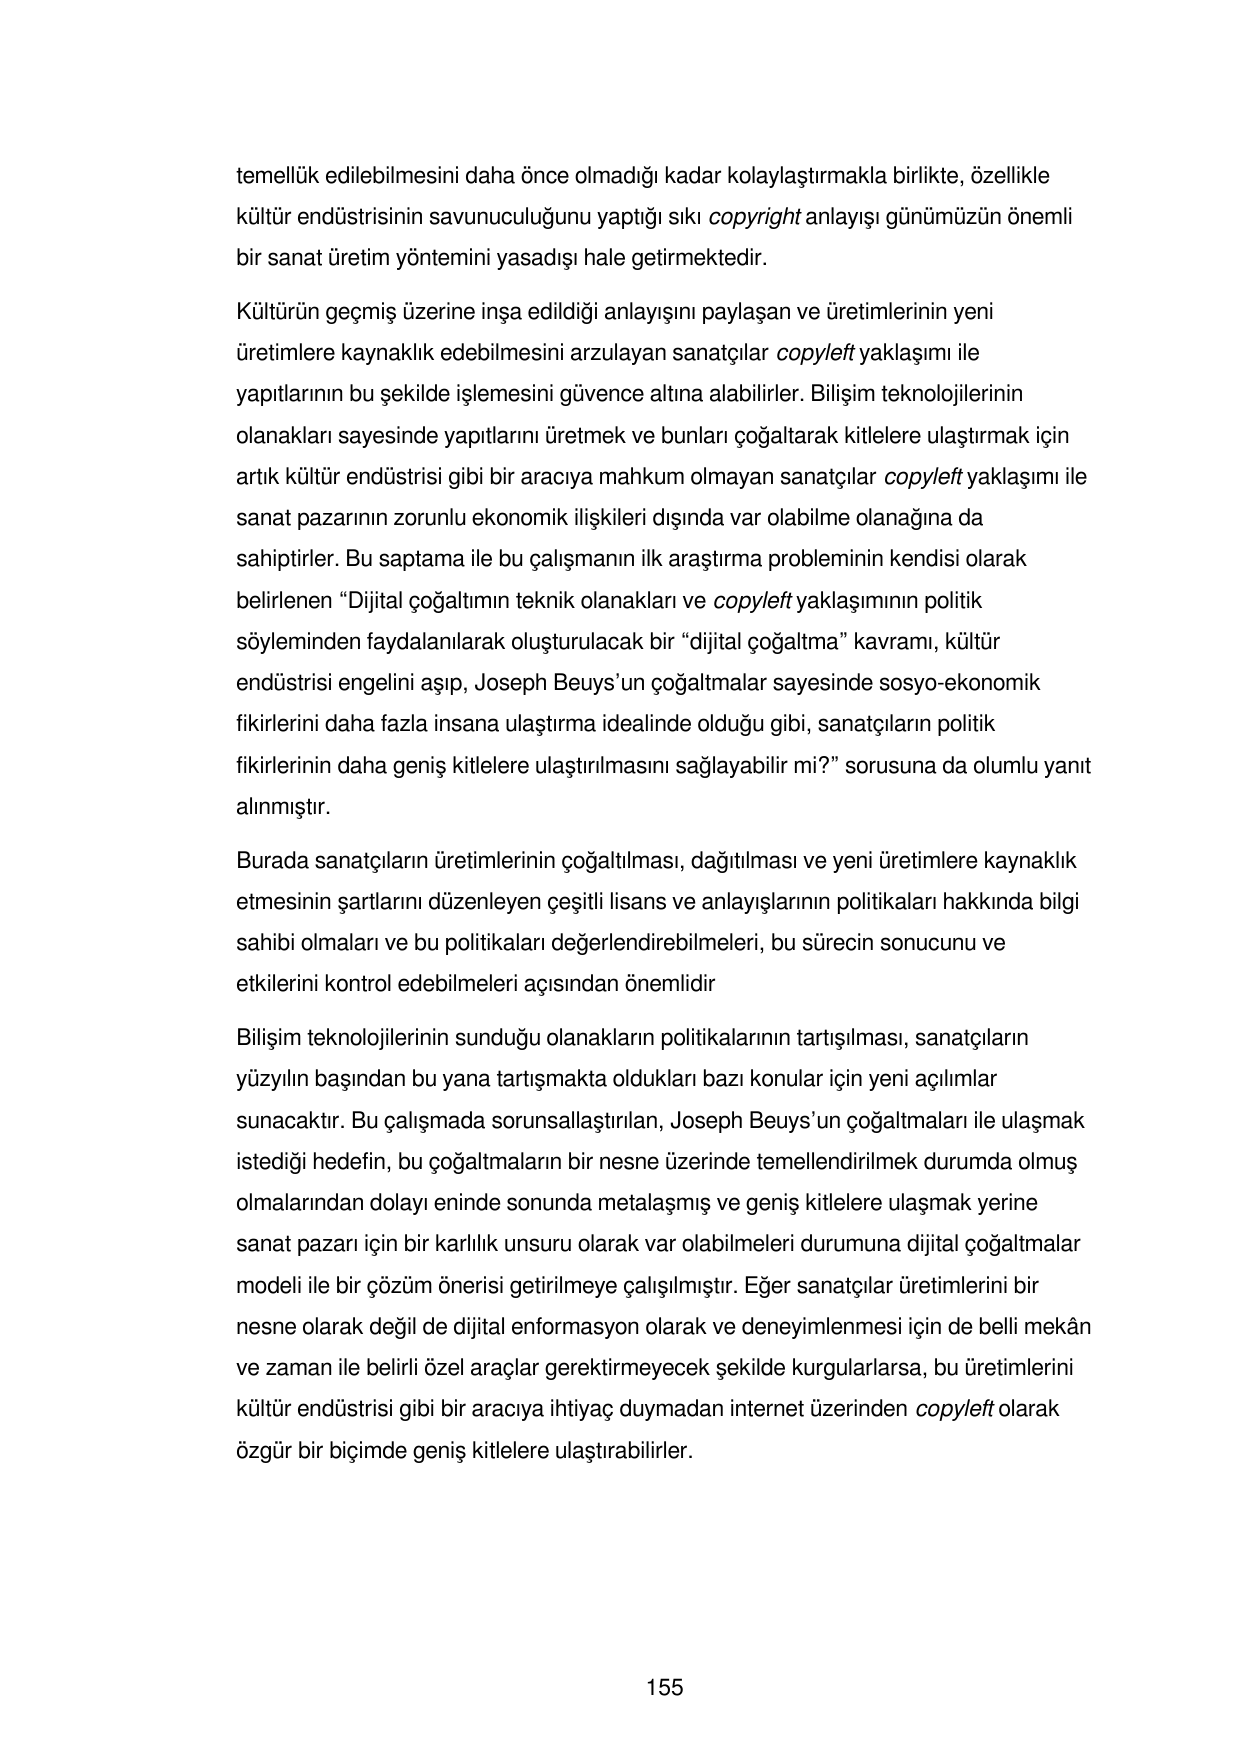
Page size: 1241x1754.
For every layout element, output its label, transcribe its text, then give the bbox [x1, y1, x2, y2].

text Kültürün geçmiş üzerine inşa edildiği anlayışını paylaşan ve üretimlerinin yeni üretimlere kaynaklık edebilmesini arzulayan sanatçılar copyleft yaklaşımı ile yapıtlarının bu şekilde işlemesini güvence altına alabilirler. Bilişim teknolojilerinin olanakları sayesinde yapıtlarını üretmek ve bunları çoğaltarak kitlelere ulaştırmak için artık kültür endüstrisi gibi bir aracıya mahkum olmayan sanatçılar copyleft yaklaşımı ile sanat pazarının zorunlu ekonomik ilişkileri dışında var olabilme olanağına da sahiptirler. Bu saptama ile bu çalışmanın ilk araştırma probleminin kendisi olarak belirlenen “Dijital çoğaltımın teknik olanakları ve copyleft yaklaşımının politik söyleminden faydalanılarak oluşturulacak bir “dijital çoğaltma” kavramı, kültür endüstrisi engelini aşıp, Joseph Beuys’un çoğaltmalar sayesinde sosyo-ekonomik fikirlerini daha fazla insana ulaştırma idealinde olduğu gibi, sanatçıların politik fikirlerinin daha geniş kitlelere ulaştırılmasını sağlayabilir mi?” sorusuna da olumlu yanıt alınmıştır. [236, 296, 1093, 819]
text Bilişim teknolojilerinin sunduğu olanakların politikalarının tartışılması, sanatçıların yüzyılın başından bu yana tartışmakta oldukları bazı konular için yeni açılımlar sunacaktır. Bu çalışmada sorunsallaştırılan, Joseph Beuys’un çoğaltmaları ile ulaşmak istediği hedefin, bu çoğaltmaların bir nesne üzerinde temellendirilmek durumda olmuş olmalarından dolayı eninde sonunda metalaşmış ve geniş kitlelere ulaşmak yerine sanat pazarı için bir karlılık unsuru olarak var olabilmeleri durumuna dijital çoğaltmalar modeli ile bir çözüm önerisi getirilmeye çalışılmıştır. Eğer sanatçılar üretimlerini bir nesne olarak değil de dijital enformasyon olarak ve deneyimlenmesi için de belli mekân ve zaman ile belirli özel araçlar gerektirmeyecek şekilde kurgularlarsa, bu üretimlerini kültür endüstrisi gibi bir aracıya ihtiyaç duymadan internet üzerinden copyleft olarak özgür bir biçimde geniş kitlelere ulaştırabilirler. [236, 1023, 1093, 1463]
text Burada sanatçıların üretimlerinin çoğaltılması, dağıtılması ve yeni üretimlere kaynaklık etmesinin şartlarını düzenleyen çeşitli lisans ve anlayışlarının politikaları hakkında bilgi sahibi olmaları ve bu politikaları değerlendirebilmeleri, bu sürecin sonucunu ve etkilerini kontrol edebilmeleri açısından önemlidir [236, 845, 1093, 996]
text temellük edilebilmesini daha önce olmadığı kadar kolaylaştırmakla birlikte, özellikle kültür endüstrisinin savunuculuğunu yaptığı sıkı copyright anlayışı günümüzün önemli bir sanat üretim yöntemini yasadışı hale getirmektedir. [236, 160, 1093, 270]
